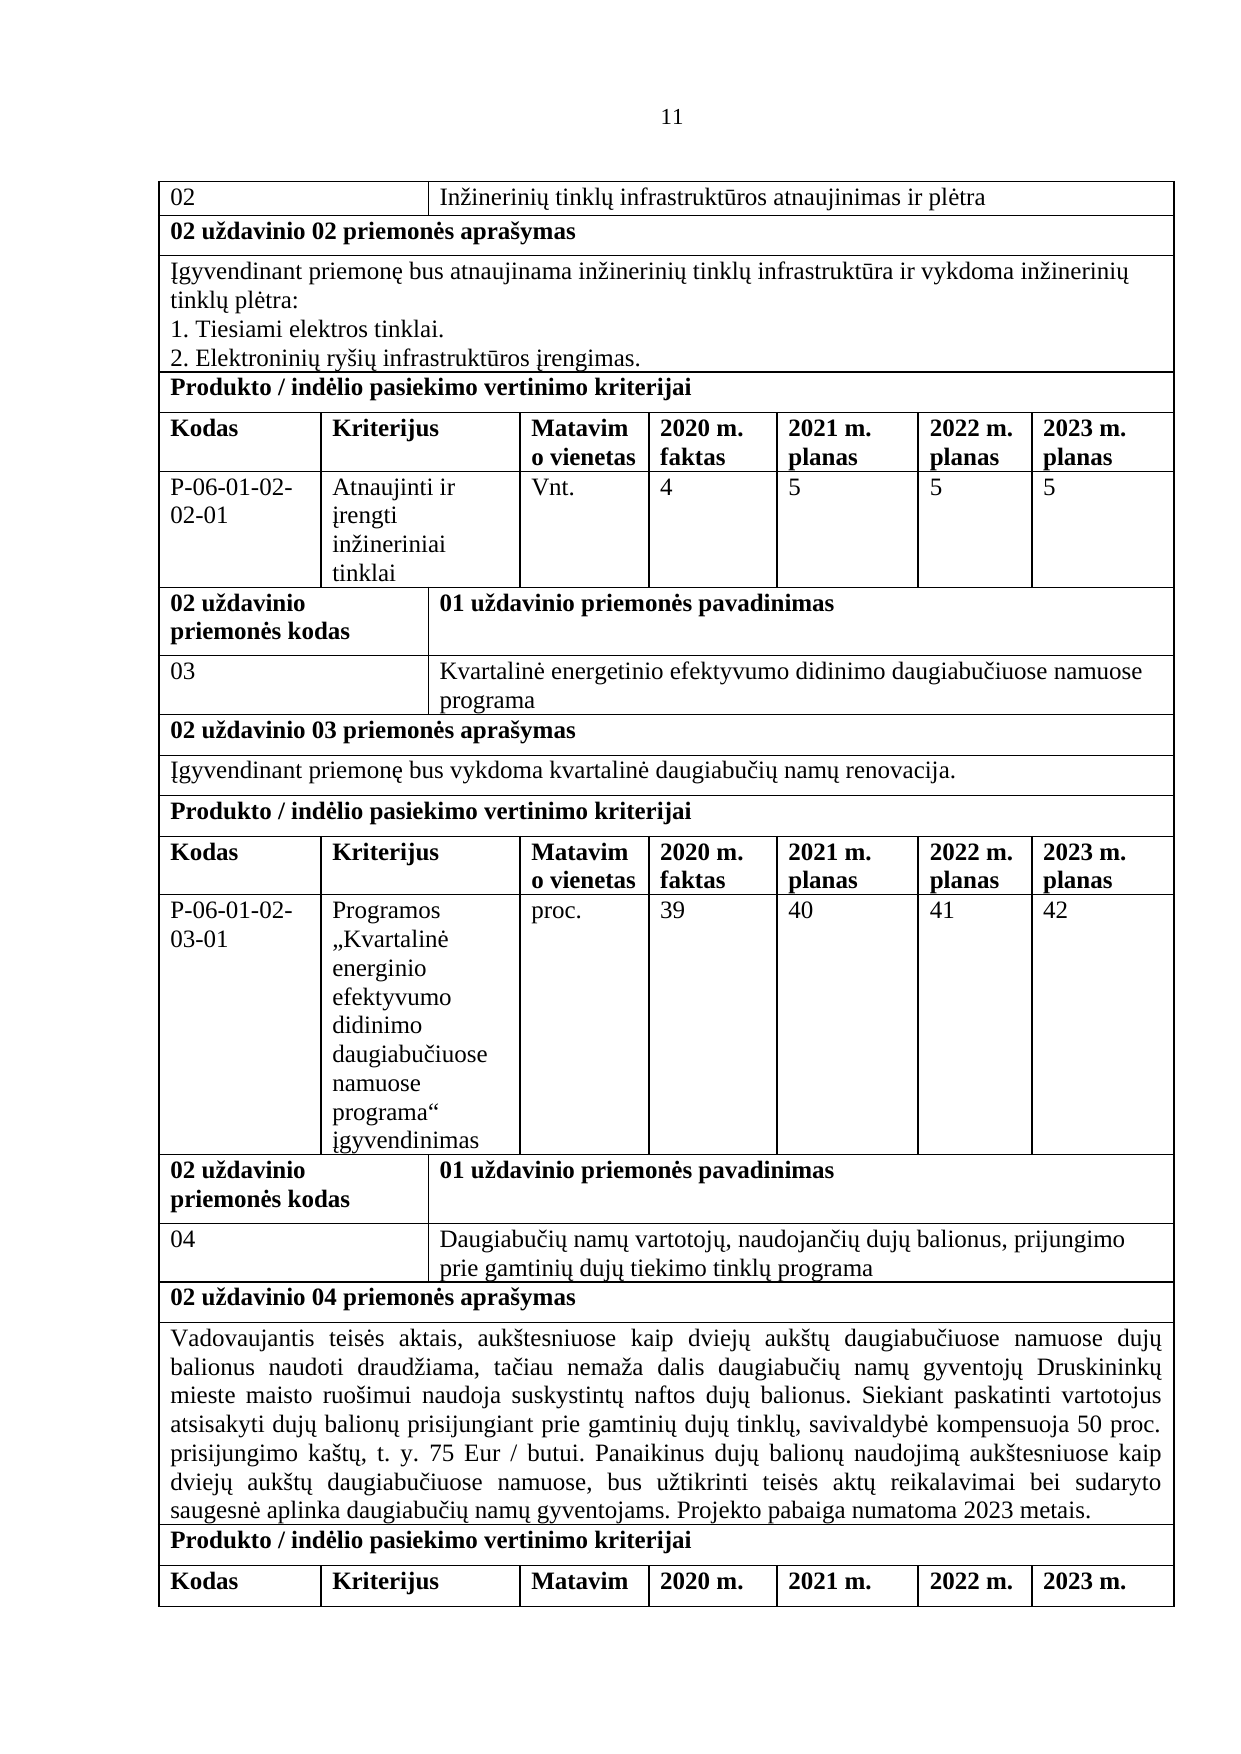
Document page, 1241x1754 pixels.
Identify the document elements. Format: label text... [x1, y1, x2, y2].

table_cell Programos „Kvartalinė energinio efektyvumo didinimo daugiabučiuose namuose programa“ įgyvendinimas [322, 895, 519, 1154]
table_cell Vadovaujantis teisės aktais, aukštesniuose kaip dviejų aukštų daugiabučiuose namuose dujų balionus naudoti draudžiama, tačiau nemaža dalis daugiabučių namų gyventojų Druskininkų mieste maisto ruošimui naudoja suskystintų naftos dujų balionus. Siekiant paskatinti vartotojus atsisakyti dujų balionų prisijungiant prie gamtinių dujų tinklų, savivaldybė kompensuoja 50 proc. prisijungimo kaštų, t. y. 75 Eur / butui. Panaikinus dujų balionų naudojimą aukštesniuose kaip dviejų aukštų daugiabučiuose namuose, bus užtikrinti teisės aktų reikalavimai bei sudaryto saugesnė aplinka daugiabučių namų gyventojams. Projekto pabaiga numatoma 2023 metais. [160, 1323, 1173, 1524]
table_cell Kriterijus [322, 1566, 519, 1606]
table_cell 02 uždavinio 03 priemonės aprašymas [160, 715, 1173, 754]
table_cell 01 uždavinio priemonės pavadinimas [429, 1155, 1173, 1223]
table_cell 02 uždavinio 04 priemonės aprašymas [160, 1283, 1173, 1322]
table_cell P-06-01-02-03-01 [160, 895, 320, 1154]
table_cell 2020 m. faktas [650, 413, 776, 471]
table_cell Kvartalinė energetinio efektyvumo didinimo daugiabučiuose namuose programa [429, 656, 1173, 714]
table_cell Produkto / indėlio pasiekimo vertinimo kriterijai [160, 1525, 1173, 1565]
table_cell proc. [521, 895, 648, 1154]
table_cell Matavimo vienetas [521, 413, 648, 471]
table_cell 02 uždavinio priemonės kodas [160, 588, 428, 655]
table_cell 5 [1033, 472, 1173, 587]
table_cell 01 uždavinio priemonės pavadinimas [429, 588, 1173, 655]
table_cell 03 [160, 656, 428, 714]
table_cell 2021 m. [778, 1566, 917, 1606]
table_cell Įgyvendinant priemonę bus vykdoma kvartalinė daugiabučių namų renovacija. [160, 756, 1173, 795]
table_cell Daugiabučių namų vartotojų, naudojančių dujų balionus, prijungimo prie gamtinių dujų tiekimo tinklų programa [429, 1224, 1173, 1281]
table_cell 04 [160, 1224, 428, 1281]
table_cell 39 [650, 895, 776, 1154]
table_cell P-06-01-02-02-01 [160, 472, 320, 587]
table_cell Įgyvendinant priemonę bus atnaujinama inžinerinių tinklų infrastruktūra ir vykdoma inžinerinių tinklų plėtra: 1. Tiesiami elektros tinklai. 2. Elektroninių ryšių infrastruktūros įrengimas. [160, 256, 1173, 371]
table_cell Produkto / indėlio pasiekimo vertinimo kriterijai [160, 373, 1173, 412]
table_cell Matavimo vienetas [521, 837, 648, 894]
table_cell 40 [778, 895, 917, 1154]
table_cell Kriterijus [322, 837, 519, 894]
table_cell 2023 m. [1033, 1566, 1173, 1606]
table_cell Inžinerinių tinklų infrastruktūros atnaujinimas ir plėtra [429, 182, 1173, 215]
table_cell 2021 m. planas [778, 837, 917, 894]
table_cell Kodas [160, 1566, 320, 1606]
table_cell 2023 m. planas [1033, 837, 1173, 894]
table_cell Atnaujinti ir įrengti inžineriniai tinklai [322, 472, 519, 587]
table_cell Matavim [521, 1566, 648, 1606]
table_cell 42 [1033, 895, 1173, 1154]
table_cell 2020 m. faktas [650, 837, 776, 894]
table_cell 2022 m. planas [919, 413, 1031, 471]
table_cell 2020 m. [650, 1566, 776, 1606]
table_cell 41 [919, 895, 1031, 1154]
table_cell Kodas [160, 837, 320, 894]
table_cell Kriterijus [322, 413, 519, 471]
table_cell Kodas [160, 413, 320, 471]
table_cell Produkto / indėlio pasiekimo vertinimo kriterijai [160, 796, 1173, 836]
table_cell 02 uždavinio priemonės kodas [160, 1155, 428, 1223]
table_cell 4 [650, 472, 776, 587]
table_cell 02 [160, 182, 428, 215]
table_cell 02 uždavinio 02 priemonės aprašymas [160, 216, 1173, 255]
table_cell Vnt. [521, 472, 648, 587]
table_cell 2021 m. planas [778, 413, 917, 471]
table_cell 2023 m. planas [1033, 413, 1173, 471]
table_cell 5 [919, 472, 1031, 587]
table_cell 2022 m. planas [919, 837, 1031, 894]
table_cell 2022 m. [919, 1566, 1031, 1606]
table_cell 5 [778, 472, 917, 587]
